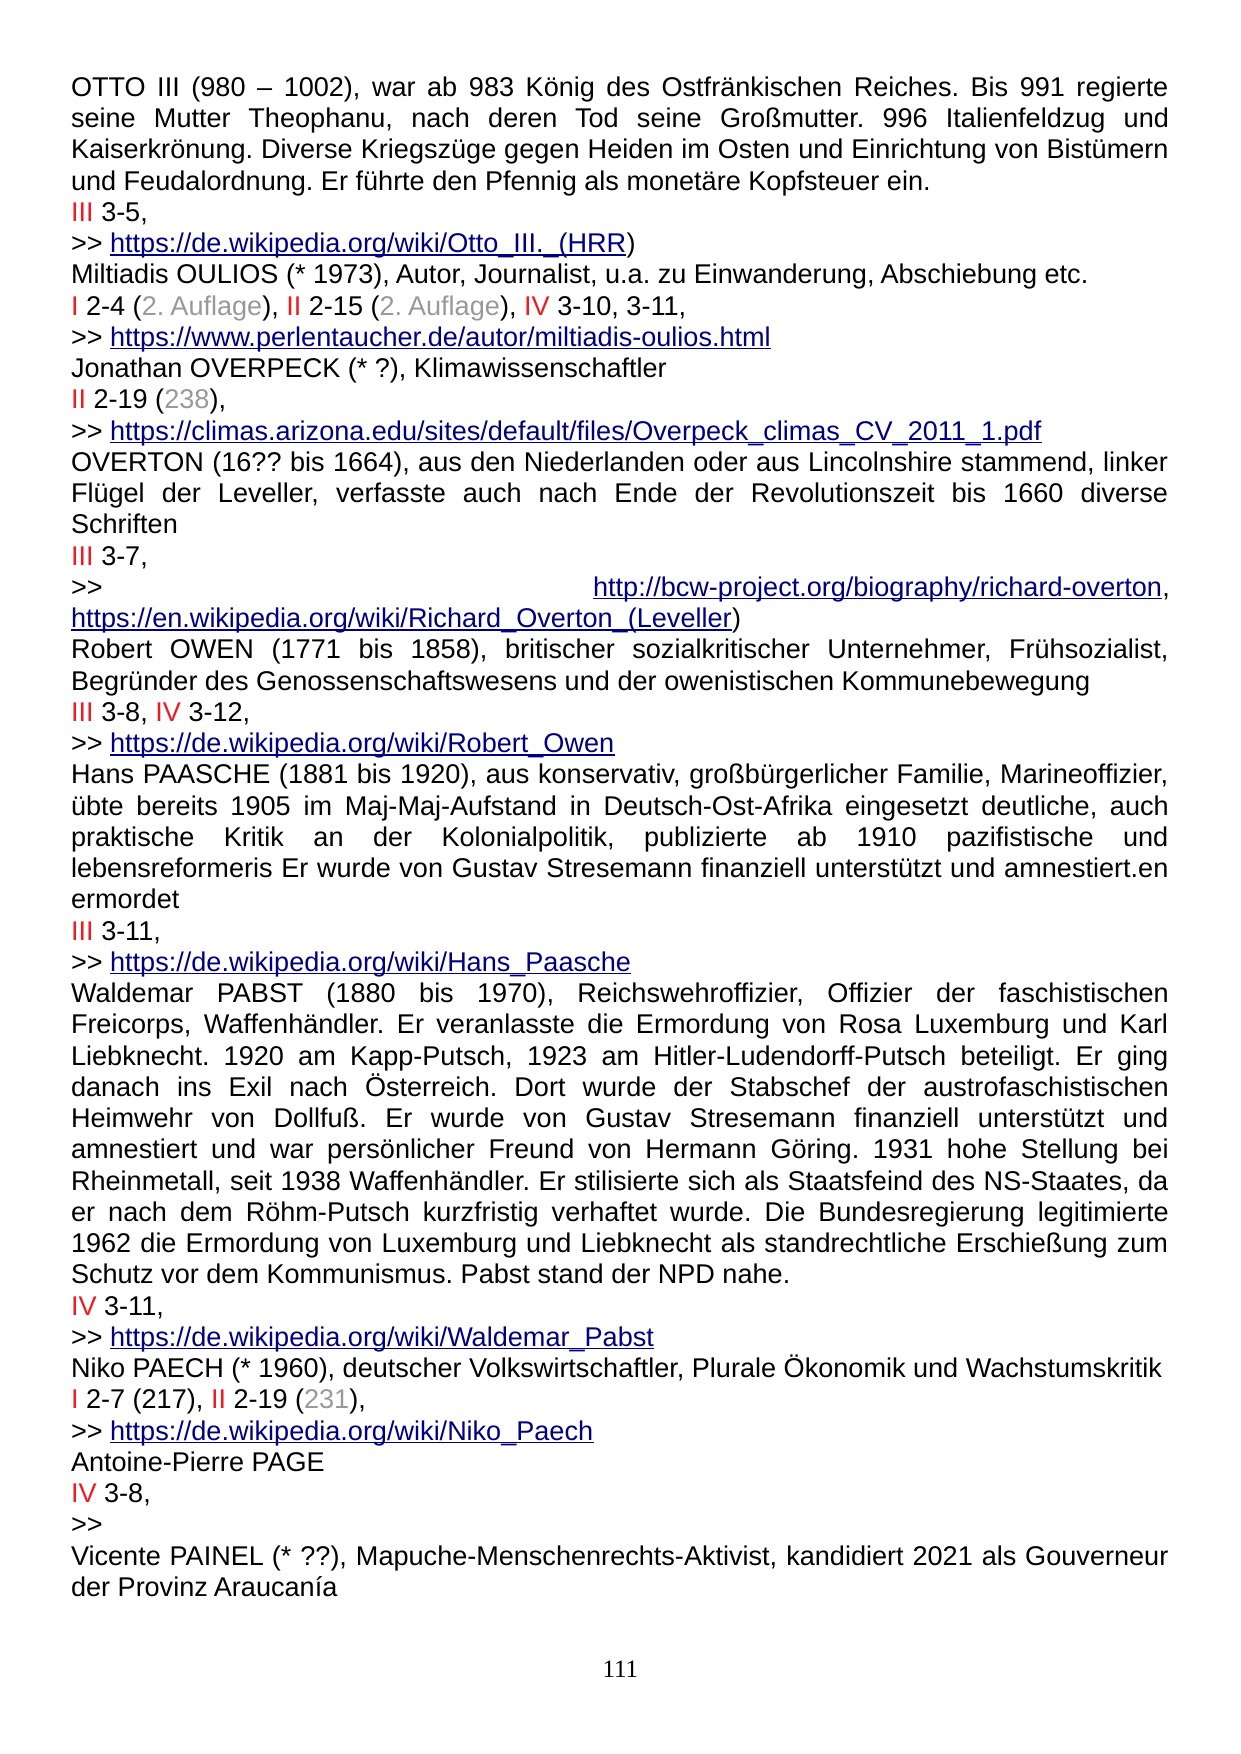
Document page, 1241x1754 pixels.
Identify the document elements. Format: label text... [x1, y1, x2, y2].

subtitle I 2-4 (2. Auflage), II 2-15 (2. Auflage), IV 3-10, 3-11, [71, 289, 1169, 321]
subtitle OVERTON (16?? bis 1664), aus den Niederlanden oder aus Lincolnshire stammend, linker Flügel der Leveller, verfasste auch nach Ende der Revolutionszeit bis 1660 diverse Schriften [71, 446, 1169, 539]
subtitle III 3-8, IV 3-12, [71, 696, 1169, 727]
subtitle IV 3-8, [71, 1477, 1169, 1508]
subtitle Niko PAECH (* 1960), deutscher Volkswirtschaftler, Plurale Ökonomik und Wachstumskritik [71, 1352, 1169, 1383]
subtitle I 2-7 (217), II 2-19 (231), [71, 1383, 1169, 1414]
subtitle OTTO III (980 – 1002), war ab 983 König des Ostfränkischen Reiches. Bis 991 regierte seine Mutter Theophanu, nach deren Tod seine Großmutter. 996 Italienfeldzug und Kaiserkrönung. Diverse Kriegszüge gegen Heiden im Osten und Einrichtung von Bistümern und Feudalordnung. Er führte den Pfennig als monetäre Kopfsteuer ein. [71, 71, 1169, 196]
subtitle >> http://bcw-project.org/biography/richard-overton, https://en.wikipedia.org/wiki/Richard_Overton_(Leveller) [71, 571, 1169, 633]
subtitle >> https://climas.arizona.edu/sites/default/files/Overpeck_climas_CV_2011_1.pdf [71, 414, 1169, 446]
subtitle IV 3-11, [71, 1289, 1169, 1321]
subtitle Robert OWEN (1771 bis 1858), britischer sozialkritischer Unternehmer, Frühsozialist, Begründer des Genossenschaftswesens und der owenistischen Kommunebewegung [71, 633, 1169, 696]
subtitle III 3-7, [71, 539, 1169, 571]
subtitle II 2-19 (238), [71, 383, 1169, 414]
subtitle Waldemar PABST (1880 bis 1970), Reichswehroffizier, Offizier der faschistischen Freicorps, Waffenhändler. Er veranlasste die Ermordung von Rosa Luxemburg und Karl Liebknecht. 1920 am Kapp-Putsch, 1923 am Hitler-Ludendorff-Putsch beteiligt. Er ging danach ins Exil nach Österreich. Dort wurde der Stabschef der austrofaschistischen Heimwehr von Dollfuß. Er wurde von Gustav Stresemann finanziell unterstützt und amnestiert und war persönlicher Freund von Hermann Göring. 1931 hohe Stellung bei Rheinmetall, seit 1938 Waffenhändler. Er stilisierte sich als Staatsfeind des NS-Staates, da er nach dem Röhm-Putsch kurzfristig verhaftet wurde. Die Bundesregierung legitimierte 1962 die Ermordung von Luxemburg und Liebknecht als standrechtliche Erschießung zum Schutz vor dem Kommunismus. Pabst stand der NPD nahe. [71, 977, 1169, 1289]
subtitle Miltiadis OULIOS (* 1973), Autor, Journalist, u.a. zu Einwanderung, Abschiebung etc. [71, 258, 1169, 289]
subtitle >> https://de.wikipedia.org/wiki/Hans_Paasche [71, 946, 1169, 977]
subtitle Vicente PAINEL (* ??), Mapuche-Menschenrechts-Aktivist, kandidiert 2021 als Gouverneur der Provinz Araucanía [71, 1539, 1169, 1602]
subtitle Antoine-Pierre PAGE [71, 1446, 1169, 1477]
subtitle III 3-5, [71, 196, 1169, 227]
subtitle Hans PAASCHE (1881 bis 1920), aus konservativ, großbürgerlicher Familie, Marineoffizier, übte bereits 1905 im Maj-Maj-Aufstand in Deutsch-Ost-Afrika eingesetzt deutliche, auch praktische Kritik an der Kolonialpolitik, publizierte ab 1910 pazifistische und lebensreformeris Er wurde von Gustav Stresemann finanziell unterstützt und amnestiert.en ermordet [71, 758, 1169, 914]
subtitle Jonathan OVERPECK (* ?), Klimawissenschaftler [71, 352, 1169, 383]
subtitle III 3-11, [71, 914, 1169, 946]
subtitle >> https://de.wikipedia.org/wiki/Waldemar_Pabst [71, 1321, 1169, 1352]
subtitle >> https://de.wikipedia.org/wiki/Otto_III._(HRR) [71, 227, 1169, 258]
subtitle >> [71, 1508, 1169, 1539]
subtitle >> https://de.wikipedia.org/wiki/Robert_Owen [71, 727, 1169, 758]
subtitle >> https://de.wikipedia.org/wiki/Niko_Paech [71, 1414, 1169, 1446]
subtitle >> https://www.perlentaucher.de/autor/miltiadis-oulios.html [71, 321, 1169, 352]
